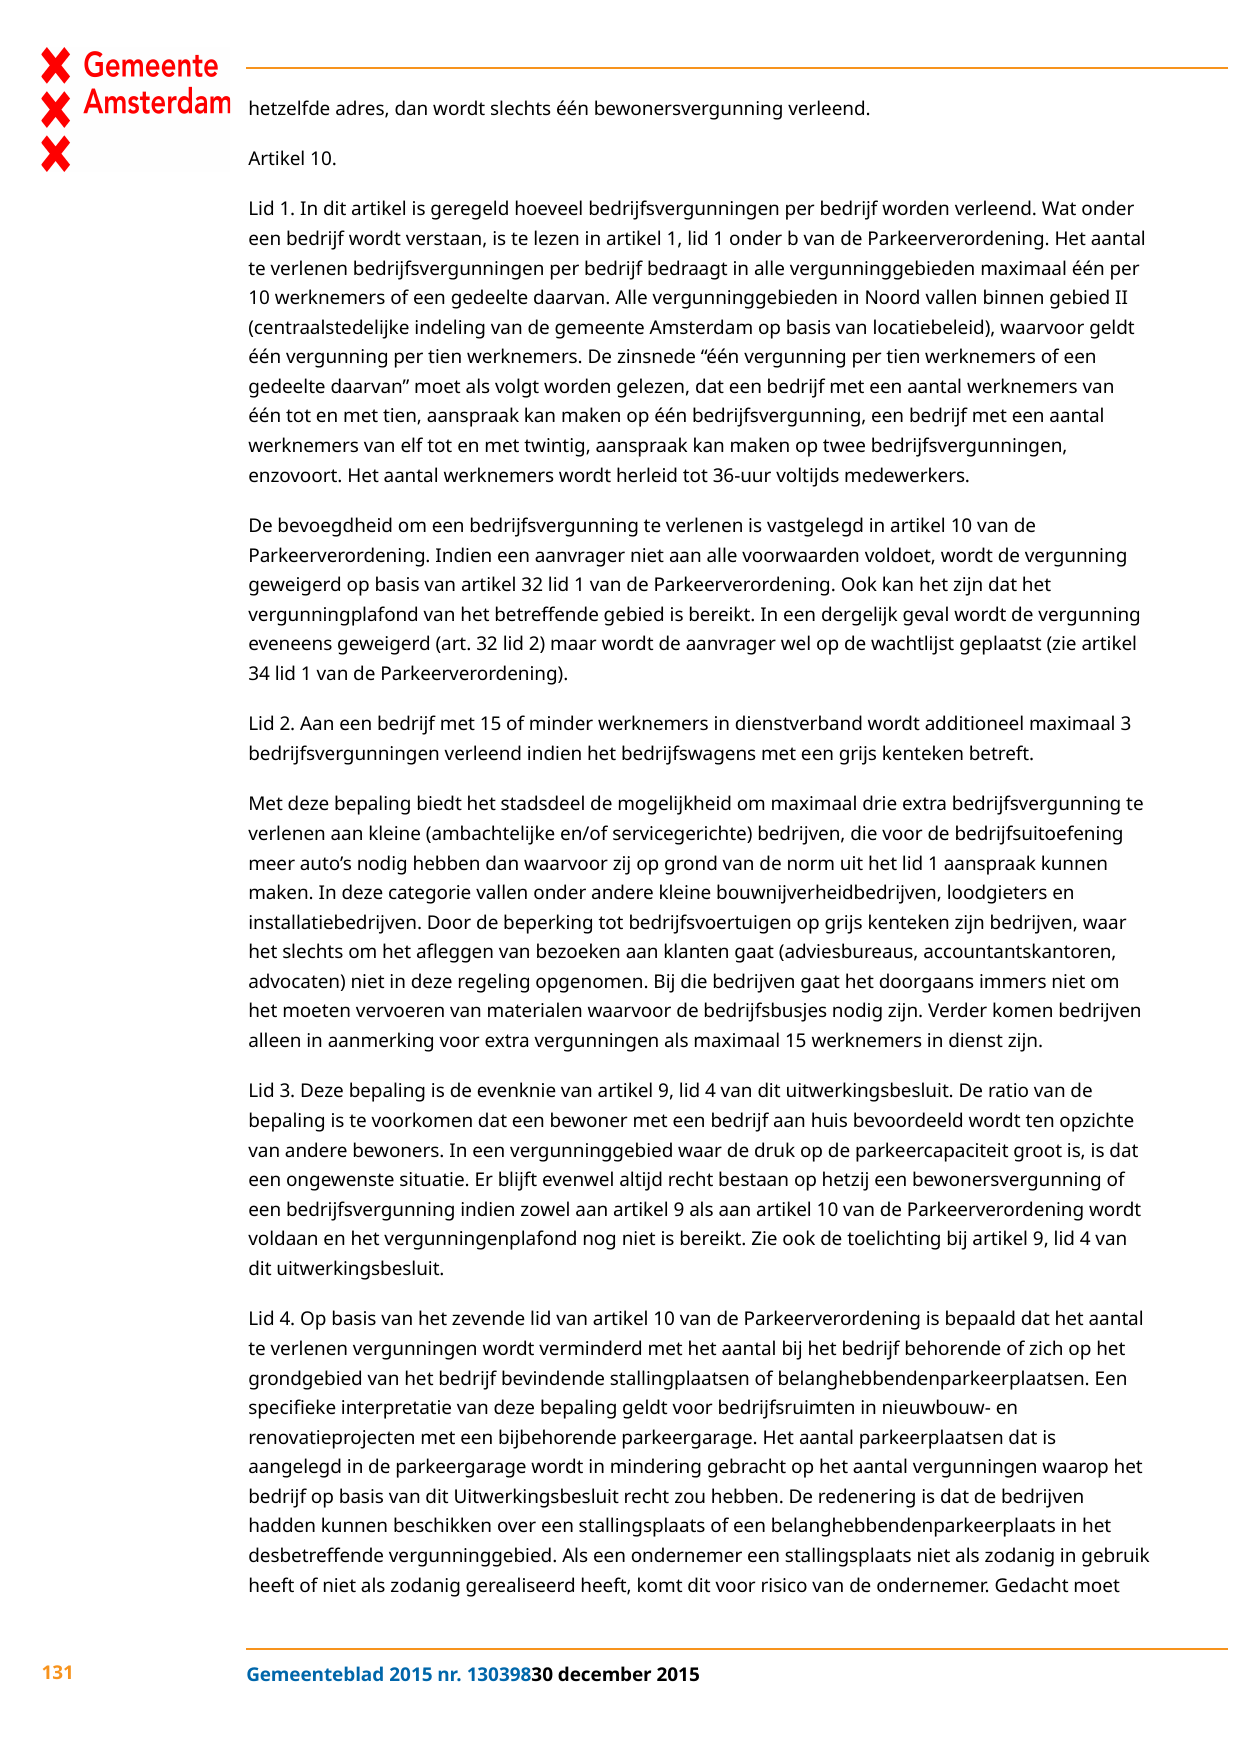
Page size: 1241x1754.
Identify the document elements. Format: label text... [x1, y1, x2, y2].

picture [41, 47, 231, 172]
text Lid 1. In dit artikel is geregeld hoeveel bedrijfsvergunningen per bedrijf worden verleend. Wat onder een bedrijf wordt verstaan, is te lezen in artikel 1, lid 1 onder b van de Parkeerverordening. Het aantal te verlenen bedrijfsvergunningen per bedrijf bedraagt in alle vergunninggebieden maximaal één per 10 werknemers of een gedeelte daarvan. Alle vergunninggebieden in Noord vallen binnen gebied II (centraalstedelijke indeling van de gemeente Amsterdam op basis van locatiebeleid), waarvoor geldt één vergunning per tien werknemers. De zinsnede “één vergunning per tien werknemers of een gedeelte daarvan” moet als volgt worden gelezen, dat een bedrijf met een aantal werknemers van één tot en met tien, aanspraak kan maken op één bedrijfsvergunning, een bedrijf met een aantal werknemers van elf tot en met twintig, aanspraak kan maken op twee bedrijfsvergunningen, enzovoort. Het aantal werknemers wordt herleid tot 36-uur voltijds medewerkers. [248, 196, 1152, 488]
text Lid 3. Deze bepaling is de evenknie van artikel 9, lid 4 van dit uitwerkingsbesluit. De ratio van de bepaling is te voorkomen dat een bewoner met een bedrijf aan huis bevoordeeld wordt ten opzichte van andere bewoners. In een vergunninggebied waar de druk op de parkeercapaciteit groot is, is dat een ongewenste situatie. Er blijft evenwel altijd recht bestaan op hetzij een bewonersvergunning of een bedrijfsvergunning indien zowel aan artikel 9 als aan artikel 10 van de Parkeerverordening wordt voldaan en het vergunningenplafond nog niet is bereikt. Zie ook de toelichting bij artikel 9, lid 4 van dit uitwerkingsbesluit. [248, 1078, 1152, 1281]
text Met deze bepaling biedt het stadsdeel de mogelijkheid om maximaal drie extra bedrijfsvergunning te verlenen aan kleine (ambachtelijke en/of servicegerichte) bedrijven, die voor de bedrijfsuitoefening meer auto’s nodig hebben dan waarvoor zij op grond van de norm uit het lid 1 aanspraak kunnen maken. In deze categorie vallen onder andere kleine bouwnijverheidbedrijven, loodgieters en installatiebedrijven. Door de beperking tot bedrijfsvoertuigen op grijs kenteken zijn bedrijven, waar het slechts om het afleggen van bezoeken aan klanten gaat (adviesbureaus, accountantskantoren, advocaten) niet in deze regeling opgenomen. Bij die bedrijven gaat het doorgaans immers niet om het moeten vervoeren van materialen waarvoor de bedrijfsbusjes nodig zijn. Verder komen bedrijven alleen in aanmerking voor extra vergunningen als maximaal 15 werknemers in dienst zijn. [248, 791, 1152, 1053]
text hetzelfde adres, dan wordt slechts één bewonersvergunning verleend. [248, 95, 1152, 121]
text Artikel 10. [248, 145, 1152, 171]
text De bevoegdheid om een bedrijfsvergunning te verlenen is vastgelegd in artikel 10 van de Parkeerverordening. Indien een aanvrager niet aan alle voorwaarden voldoet, wordt de vergunning geweigerd op basis van artikel 32 lid 1 van de Parkeerverordening. Ook kan het zijn dat het vergunningplafond van het betreffende gebied is bereikt. In een dergelijk geval wordt de vergunning eveneens geweigerd (art. 32 lid 2) maar wordt de aanvrager wel op de wachtlijst geplaatst (zie artikel 34 lid 1 van de Parkeerverordening). [248, 512, 1152, 686]
text Lid 4. Op basis van het zevende lid van artikel 10 van de Parkeerverordening is bepaald dat het aantal te verlenen vergunningen wordt verminderd met het aantal bij het bedrijf behorende of zich op het grondgebied van het bedrijf bevindende stallingplaatsen of belanghebbendenparkeerplaatsen. Een specifieke interpretatie van deze bepaling geldt voor bedrijfsruimten in nieuwbouw- en renovatieprojecten met een bijbehorende parkeergarage. Het aantal parkeerplaatsen dat is aangelegd in de parkeergarage wordt in mindering gebracht op het aantal vergunningen waarop het bedrijf op basis van dit Uitwerkingsbesluit recht zou hebben. De redenering is dat de bedrijven hadden kunnen beschikken over een stallingsplaats of een belanghebbendenparkeerplaats in het desbetreffende vergunninggebied. Als een ondernemer een stallingsplaats niet als zodanig in gebruik heeft of niet als zodanig gerealiseerd heeft, komt dit voor risico van de ondernemer. Gedacht moet [248, 1306, 1152, 1598]
text Lid 2. Aan een bedrijf met 15 of minder werknemers in dienstverband wordt additioneel maximaal 3 bedrijfsvergunningen verleend indien het bedrijfswagens met een grijs kenteken betreft. [248, 711, 1152, 766]
